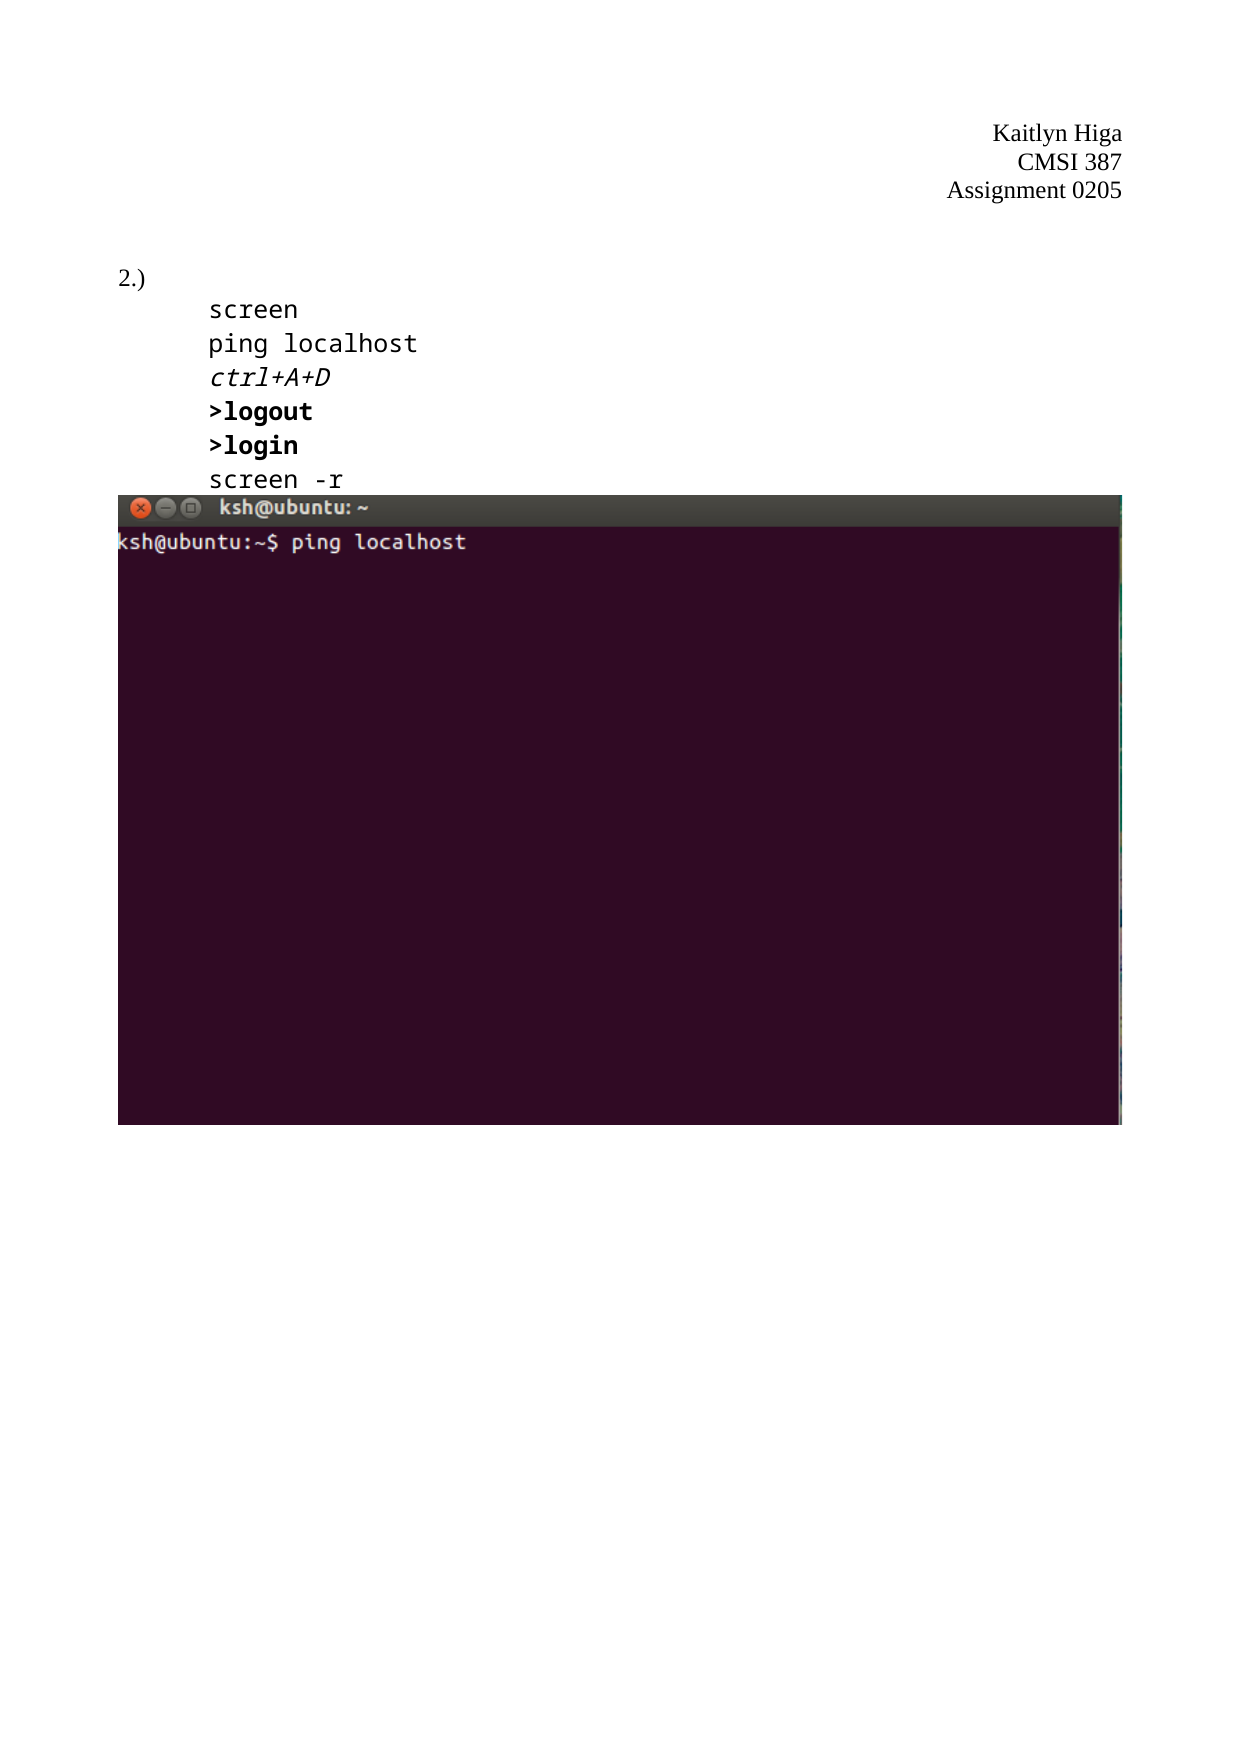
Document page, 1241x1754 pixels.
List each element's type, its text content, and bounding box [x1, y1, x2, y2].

text >login [118, 428, 1122, 462]
text ping localhost [118, 325, 1122, 359]
text 2.) [118, 263, 1122, 291]
text screen -r [118, 462, 1122, 495]
text screen [118, 291, 1122, 325]
text >logout [118, 393, 1122, 428]
text ctrl+A+D [118, 359, 1122, 393]
picture [118, 495, 1123, 1125]
